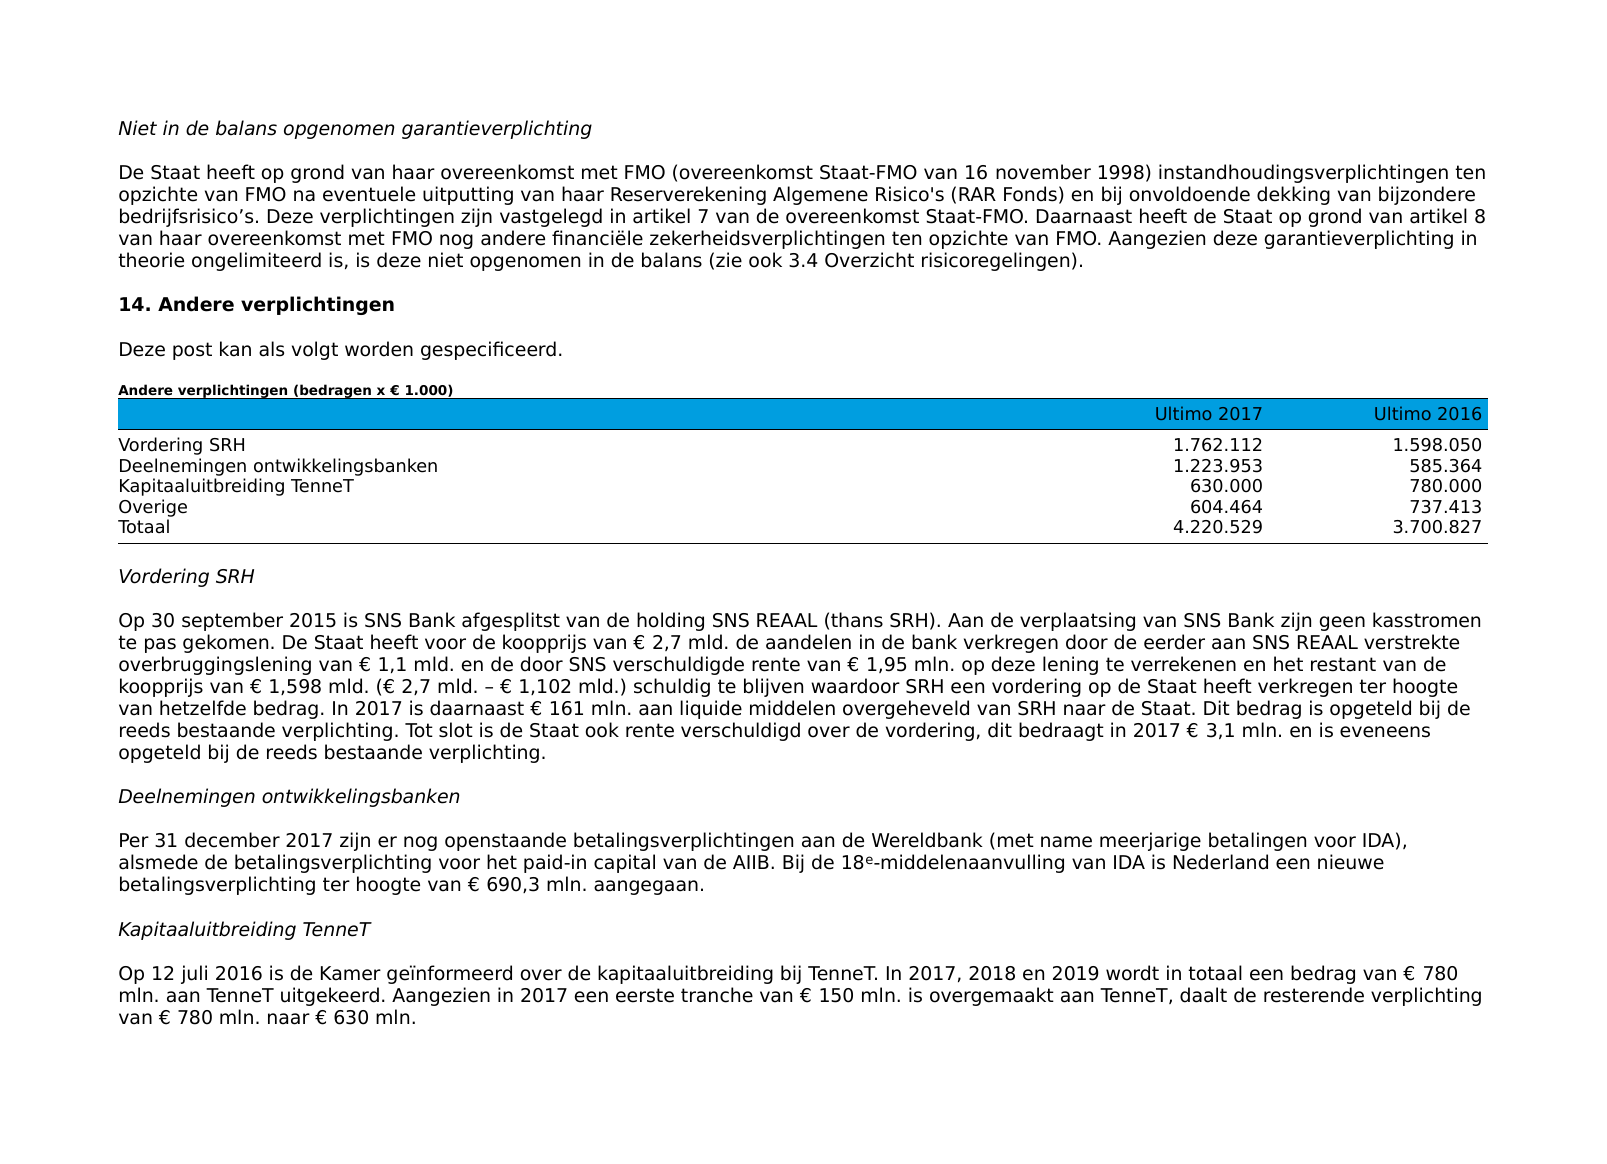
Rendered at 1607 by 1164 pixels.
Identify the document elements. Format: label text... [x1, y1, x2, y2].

subtitle Vordering SRH [118, 566, 1488, 588]
table_cell 1.223.953 [1050, 456, 1269, 476]
table_cell 780.000 [1269, 476, 1488, 497]
table_cell Kapitaaluitbreiding TenneT [118, 476, 1050, 497]
table_cell 585.364 [1269, 456, 1488, 476]
table_cell 1.762.112 [1050, 430, 1269, 456]
subtitle Kapitaaluitbreiding TenneT [118, 918, 1488, 940]
table_cell 737.413 [1269, 497, 1488, 517]
table_cell 1.598.050 [1269, 430, 1488, 456]
table_cell 604.464 [1050, 497, 1269, 517]
table_cell 630.000 [1050, 476, 1269, 497]
text Per 31 december 2017 zijn er nog openstaande betalingsverplichtingen aan de Wereldbank (met name meerjarige betalingen voor IDA), alsmede de betalingsverplichting voor het paid-in capital van de AIIB. Bij de 18e-middelenaanvulling van IDA is Nederland een nieuwe betalingsverplichting ter hoogte van € 690,3 mln. aangegaan. [118, 830, 1488, 896]
table_cell Deelnemingen ontwikkelingsbanken [118, 456, 1050, 476]
subtitle 14. Andere verplichtingen [118, 294, 1488, 316]
text Op 30 september 2015 is SNS Bank afgesplitst van de holding SNS REAAL (thans SRH). Aan de verplaatsing van SNS Bank zijn geen kasstromen te pas gekomen. De Staat heeft voor de koopprijs van € 2,7 mld. de aandelen in de bank verkregen door de eerder aan SNS REAAL verstrekte overbruggingslening van € 1,1 mld. en de door SNS verschuldigde rente van € 1,95 mln. op deze lening te verrekenen en het restant van de koopprijs van € 1,598 mld. (€ 2,7 mld. – € 1,102 mld.) schuldig te blijven waardoor SRH een vordering op de Staat heeft verkregen ter hoogte van hetzelfde bedrag. In 2017 is daarnaast € 161 mln. aan liquide middelen overgeheveld van SRH naar de Staat. Dit bedrag is opgeteld bij de reeds bestaande verplichting. Tot slot is de Staat ook rente verschuldigd over de vordering, dit bedraagt in 2017 € 3,1 mln. en is eveneens opgeteld bij de reeds bestaande verplichting. [118, 610, 1488, 764]
table_cell Totaal [118, 518, 1050, 543]
table_cell [118, 399, 1050, 429]
table_cell Ultimo 2016 [1269, 399, 1488, 429]
subtitle Deelnemingen ontwikkelingsbanken [118, 786, 1488, 808]
text Op 12 juli 2016 is de Kamer geïnformeerd over de kapitaaluitbreiding bij TenneT. In 2017, 2018 en 2019 wordt in totaal een bedrag van € 780 mln. aan TenneT uitgekeerd. Aangezien in 2017 een eerste tranche van € 150 mln. is overgemaakt aan TenneT, daalt de resterende verplichting van € 780 mln. naar € 630 mln. [118, 963, 1488, 1028]
text De Staat heeft op grond van haar overeenkomst met FMO (overeenkomst Staat-FMO van 16 november 1998) instandhoudingsverplichtingen ten opzichte van FMO na eventuele uitputting van haar Reserverekening Algemene Risico's (RAR Fonds) en bij onvoldoende dekking van bijzondere bedrijfsrisico’s. Deze verplichtingen zijn vastgelegd in artikel 7 van de overeenkomst Staat-FMO. Daarnaast heeft de Staat op grond van artikel 8 van haar overeenkomst met FMO nog andere financiële zekerheidsverplichtingen ten opzichte van FMO. Aangezien deze garantieverplichting in theorie ongelimiteerd is, is deze niet opgenomen in de balans (zie ook 3.4 Overzicht risicoregelingen). [118, 162, 1488, 272]
table_cell Vordering SRH [118, 430, 1050, 456]
table_cell 3.700.827 [1269, 518, 1488, 543]
table_header Andere verplichtingen (bedragen x € 1.000) [118, 383, 1488, 398]
table_cell Ultimo 2017 [1050, 399, 1269, 429]
table_cell 4.220.529 [1050, 518, 1269, 543]
subtitle Niet in de balans opgenomen garantieverplichting [118, 118, 1488, 140]
table_cell Overige [118, 497, 1050, 517]
text Deze post kan als volgt worden gespecificeerd. [118, 338, 1488, 361]
